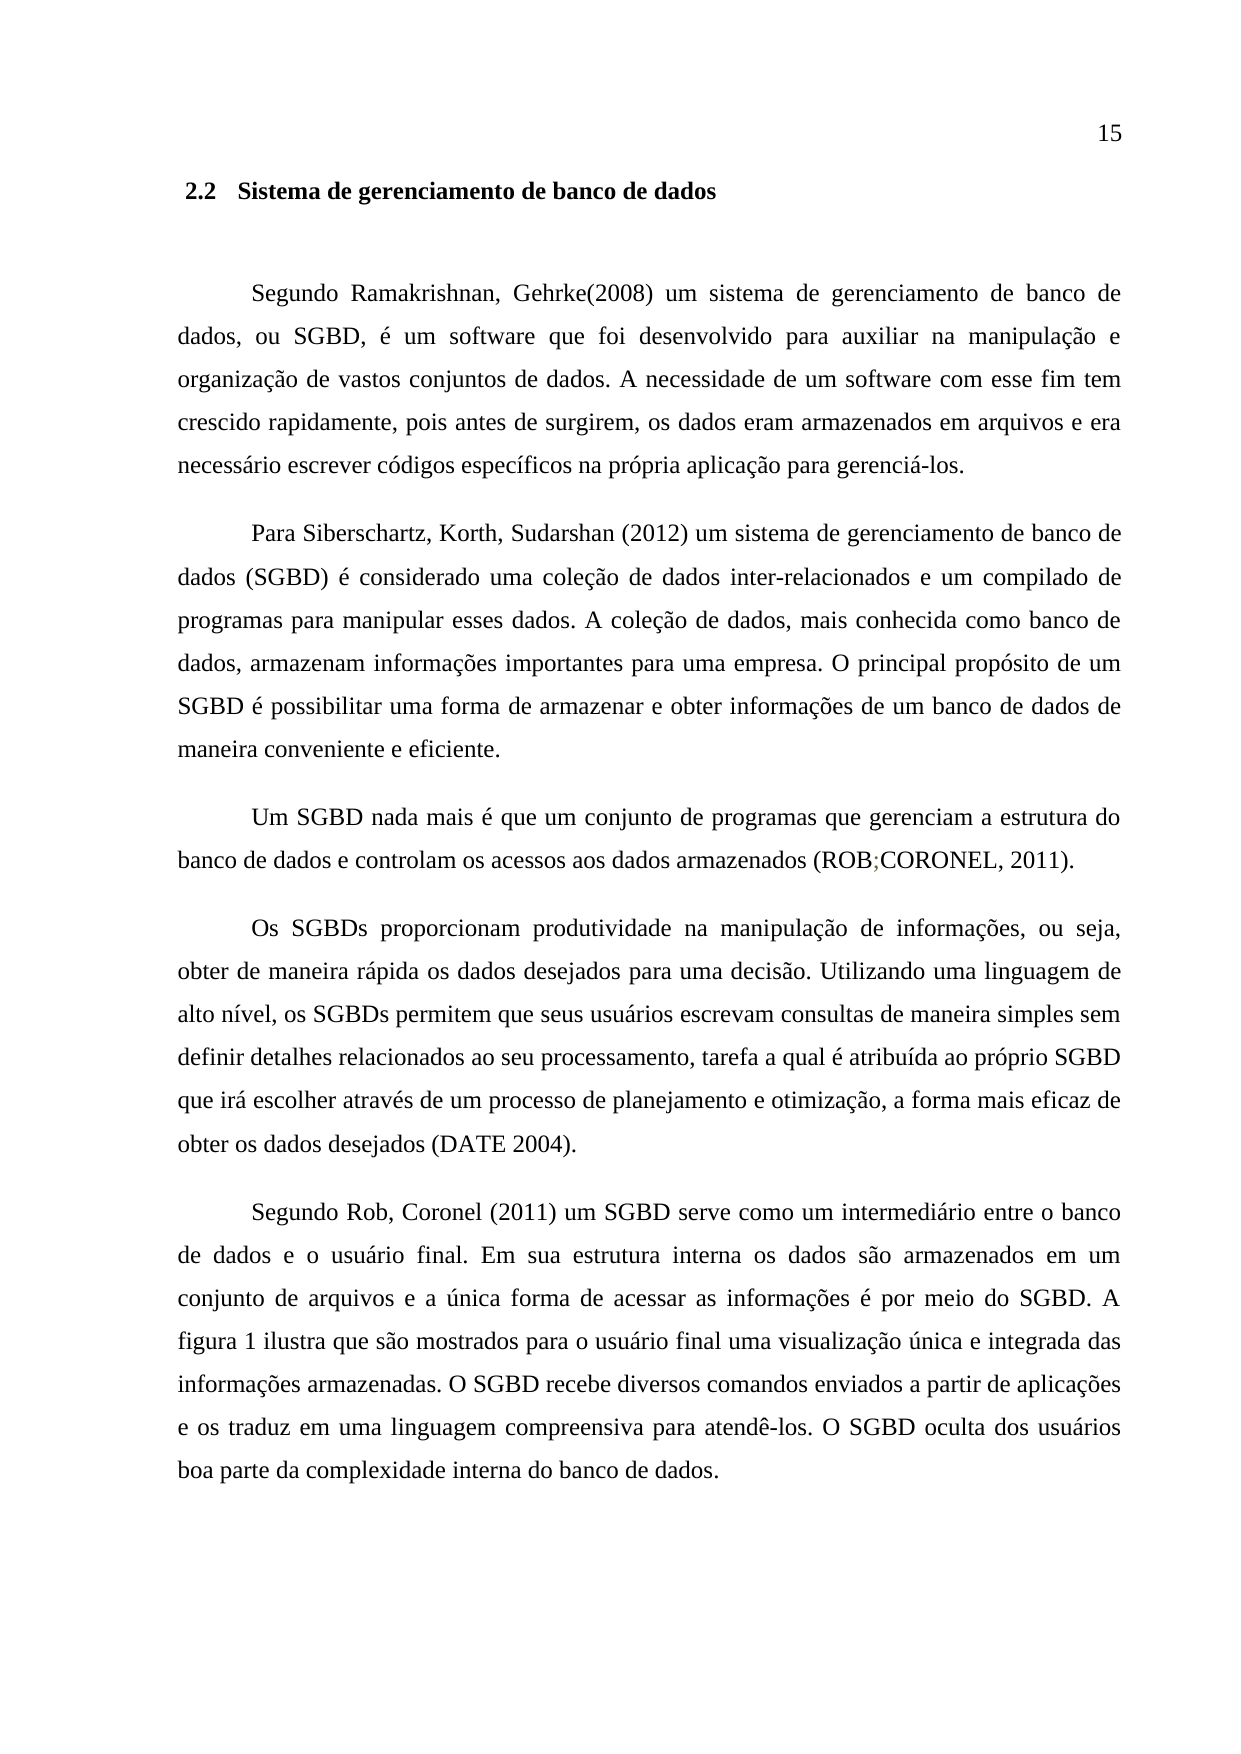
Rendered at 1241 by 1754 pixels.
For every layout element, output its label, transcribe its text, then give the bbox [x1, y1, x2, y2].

list Sistema de gerenciamento de banco de dados [185, 176, 1122, 205]
text Segundo Ramakrishnan, Gehrke(2008) um sistema de gerenciamento de banco de dados, ou SGBD, é um software que foi desenvolvido para auxiliar na manipulação e organização de vastos conjuntos de dados. A necessidade de um software com esse fim tem crescido rapidamente, pois antes de surgirem, os dados eram armazenados em arquivos e era necessário escrever códigos específicos na própria aplicação para gerenciá-los. [177, 278, 1122, 479]
text Os SGBDs proporcionam produtividade na manipulação de informações, ou seja, obter de maneira rápida os dados desejados para uma decisão. Utilizando uma linguagem de alto nível, os SGBDs permitem que seus usuários escrevam consultas de maneira simples sem definir detalhes relacionados ao seu processamento, tarefa a qual é atribuída ao próprio SGBD que irá escolher através de um processo de planejamento e otimização, a forma mais eficaz de obter os dados desejados (DATE 2004). [177, 913, 1122, 1157]
text Para Siberschartz, Korth, Sudarshan (2012) um sistema de gerenciamento de banco de dados (SGBD) é considerado uma coleção de dados inter-relacionados e um compilado de programas para manipular esses dados. A coleção de dados, mais conhecida como banco de dados, armazenam informações importantes para uma empresa. O principal propósito de um SGBD é possibilitar uma forma de armazenar e obter informações de um banco de dados de maneira conveniente e eficiente. [177, 518, 1122, 763]
text Um SGBD nada mais é que um conjunto de programas que gerenciam a estrutura do banco de dados e controlam os acessos aos dados armazenados (ROB;CORONEL, 2011). [177, 802, 1122, 874]
text Segundo Rob, Coronel (2011) um SGBD serve como um intermediário entre o banco de dados e o usuário final. Em sua estrutura interna os dados são armazenados em um conjunto de arquivos e a única forma de acessar as informações é por meio do SGBD. A figura 1 ilustra que são mostrados para o usuário final uma visualização única e integrada das informações armazenadas. O SGBD recebe diversos comandos enviados a partir de aplicações e os traduz em uma linguagem compreensiva para atendê-los. O SGBD oculta dos usuários boa parte da complexidade interna do banco de dados. [177, 1197, 1122, 1484]
